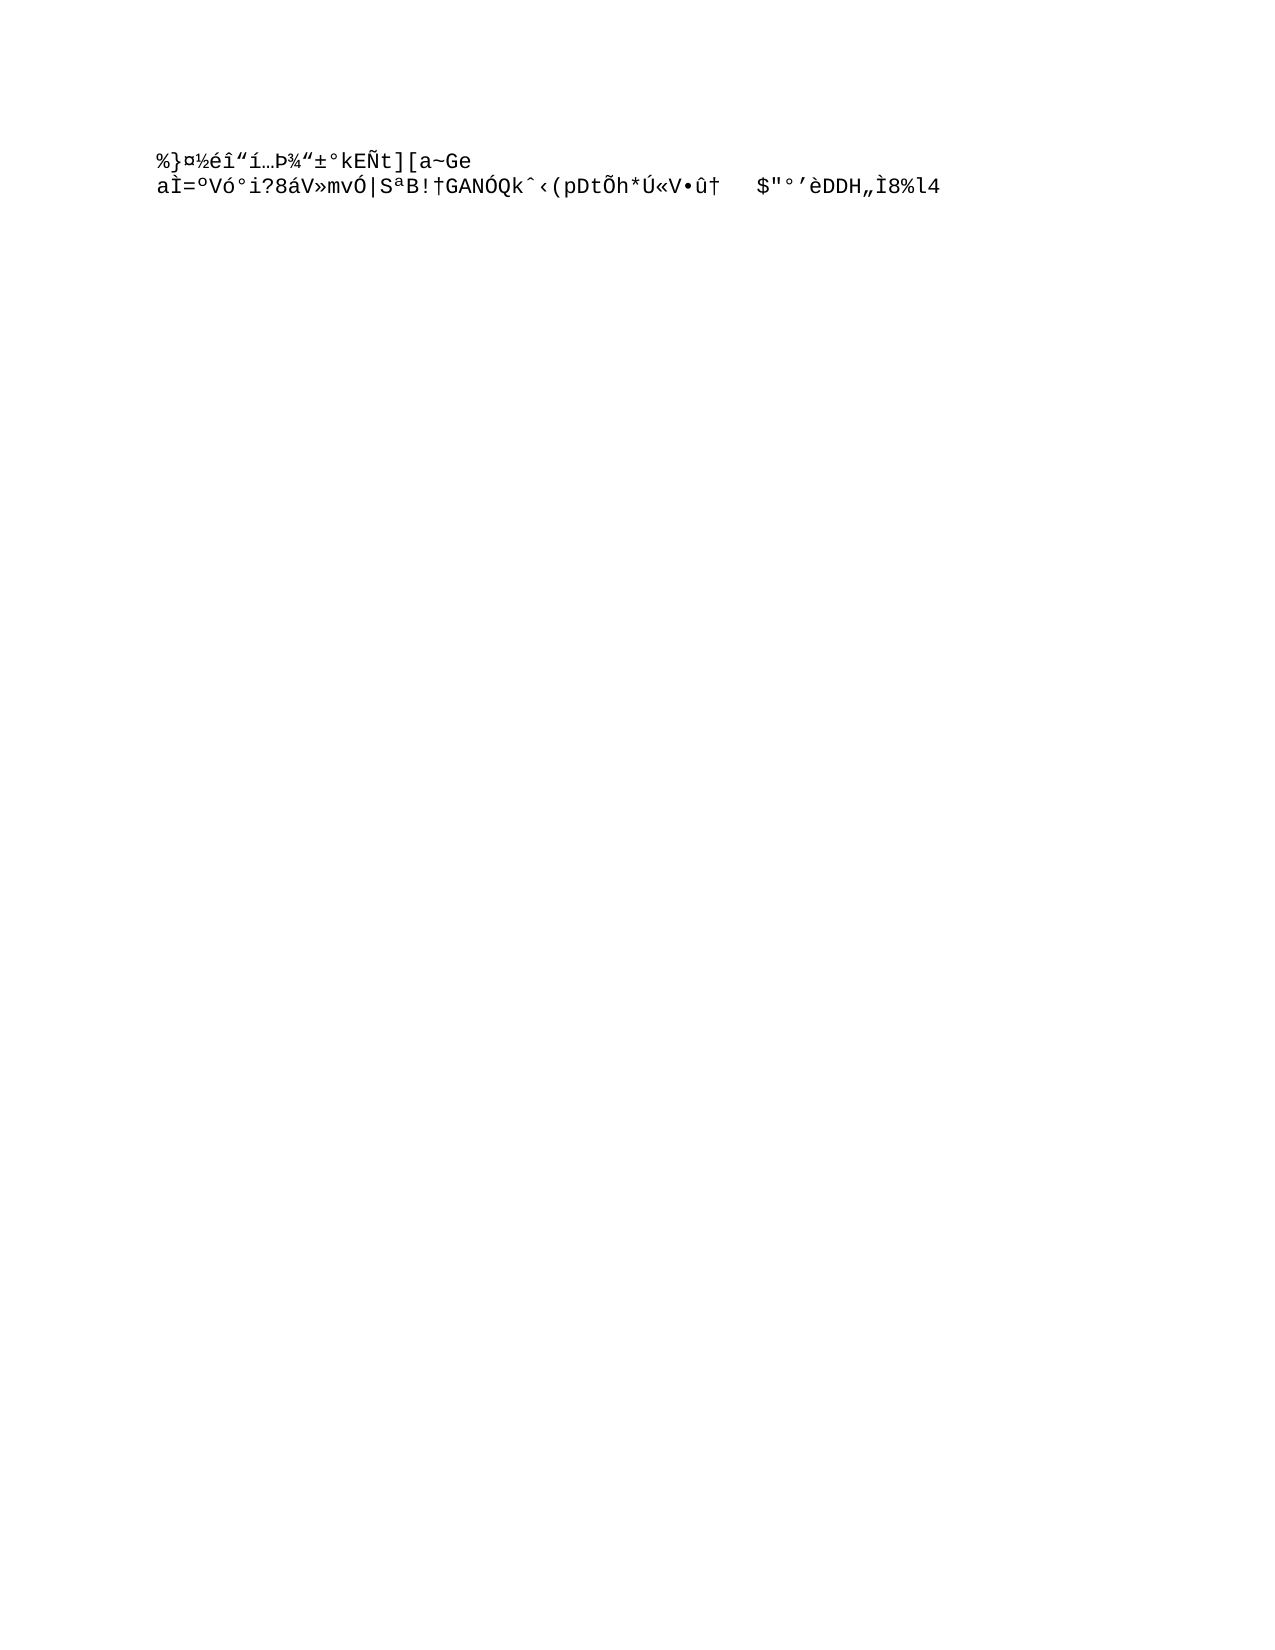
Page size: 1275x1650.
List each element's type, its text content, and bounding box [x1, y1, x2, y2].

text aÌ=ºVó°i?8áV»mvÓ|SªB!†GANÓQkˆ‹(pDtÕh*Ú«V•û† $"°’èDDH„Ì8%l4 [156, 175, 1118, 199]
text %}¤½éî“í…Þ¾“±°kEÑt][a~Ge [156, 150, 1118, 175]
